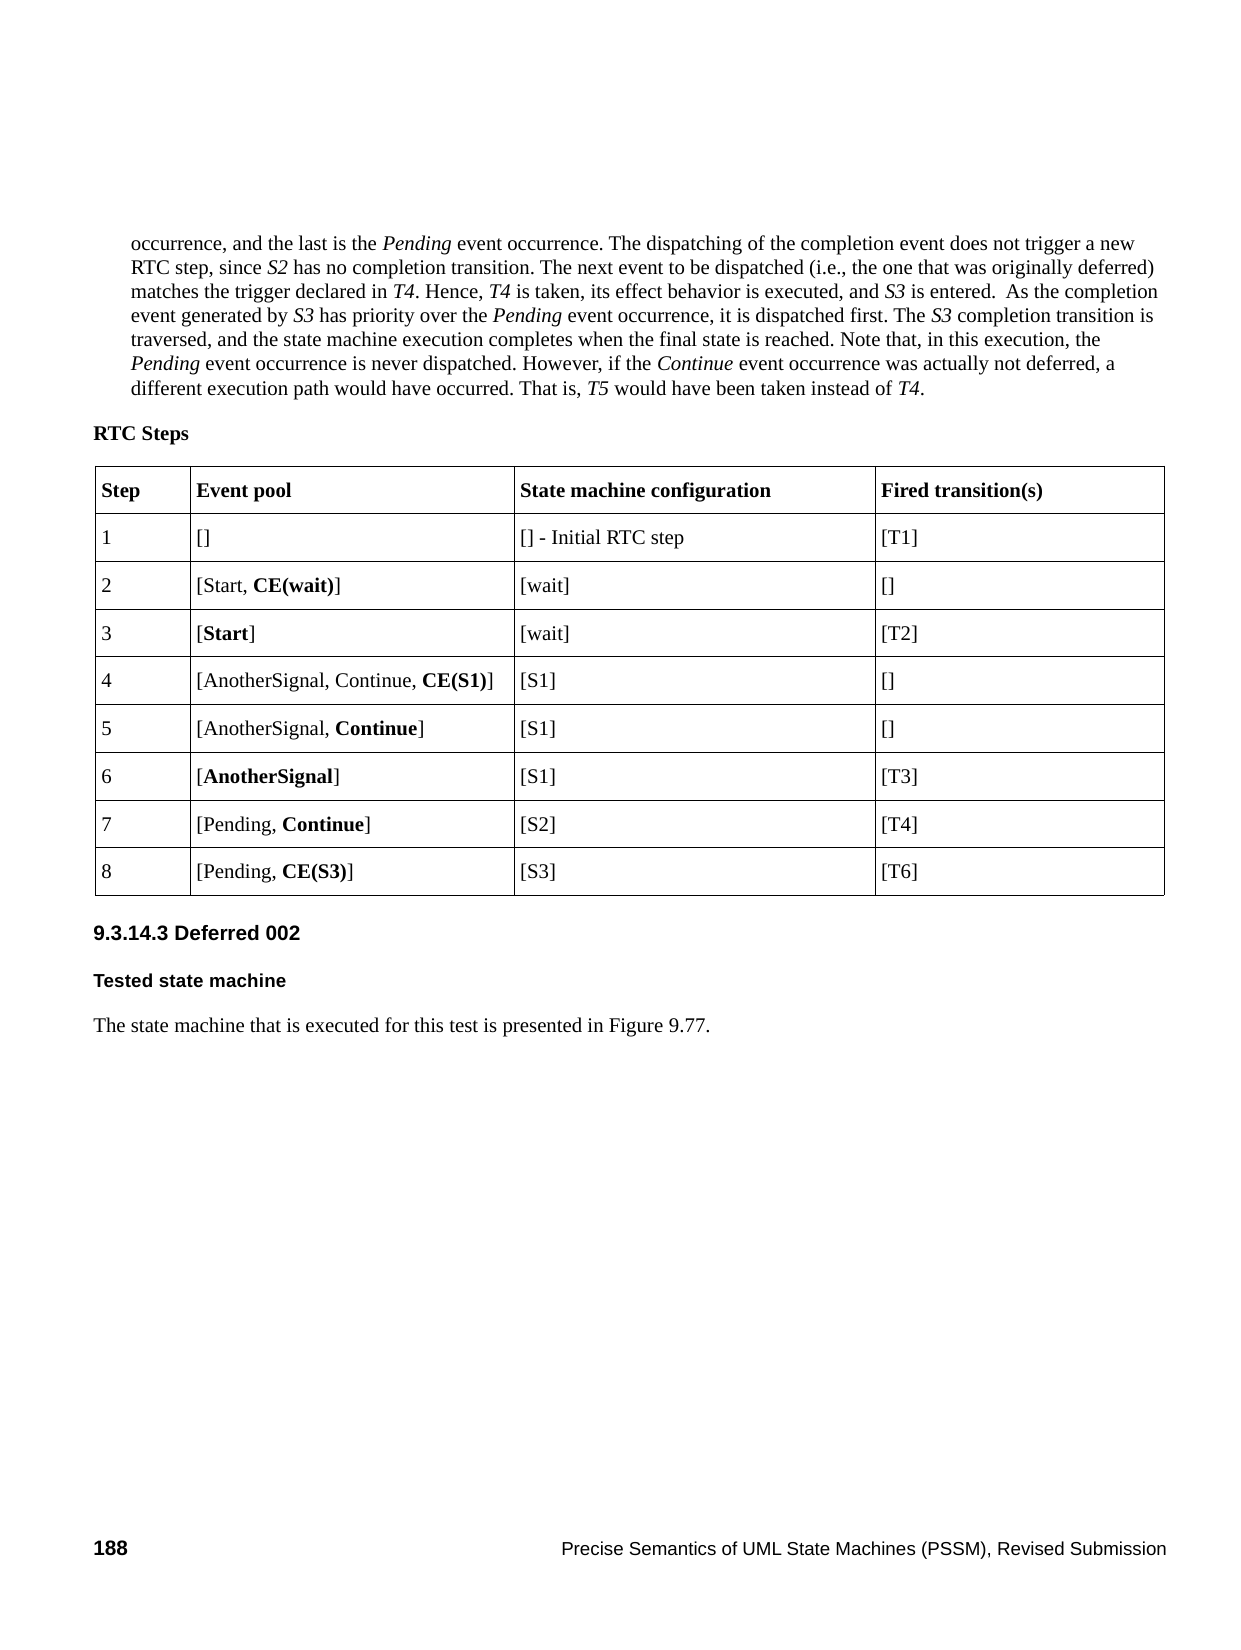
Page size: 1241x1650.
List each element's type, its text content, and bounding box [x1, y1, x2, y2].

table_cell 3 [96, 610, 190, 656]
table_header State machine configuration [515, 467, 875, 513]
table_cell [Start, CE(wait)] [191, 562, 514, 609]
table_cell [] [876, 562, 1164, 609]
table_cell [] [876, 705, 1164, 752]
table_cell [] [876, 657, 1164, 704]
table_header Step [96, 467, 190, 513]
table_cell [S1] [515, 657, 875, 704]
table_cell [T3] [876, 753, 1164, 799]
subtitle Tested state machine [93, 970, 1164, 992]
table_cell [T4] [876, 801, 1164, 847]
table_cell [] [191, 514, 514, 561]
text RTC Steps [93, 421, 1164, 444]
table_cell [S2] [515, 801, 875, 847]
table_cell [S1] [515, 753, 875, 799]
table_cell 8 [96, 848, 190, 895]
table_cell [] - Initial RTC step [515, 514, 875, 561]
table_cell [Start] [191, 610, 514, 656]
table_cell [AnotherSignal] [191, 753, 514, 799]
table_cell 7 [96, 801, 190, 847]
table_cell [AnotherSignal, Continue, CE(S1)] [191, 657, 514, 704]
table_cell [wait] [515, 610, 875, 656]
table_cell 1 [96, 514, 190, 561]
table_header Event pool [191, 467, 514, 513]
table_cell [AnotherSignal, Continue] [191, 705, 514, 752]
table_header Fired transition(s) [876, 467, 1164, 513]
subtitle Deferred 002 [93, 920, 1164, 945]
text The state machine that is executed for this test is presented in Figure 9.77. [93, 1013, 1164, 1037]
table_cell 4 [96, 657, 190, 704]
table_cell [S3] [515, 848, 875, 895]
table_cell [Pending, CE(S3)] [191, 848, 514, 895]
table_cell [wait] [515, 562, 875, 609]
table_cell [T2] [876, 610, 1164, 656]
table_cell 2 [96, 562, 190, 609]
table_cell [T1] [876, 514, 1164, 561]
table_cell [Pending, Continue] [191, 801, 514, 847]
table_cell [S1] [515, 705, 875, 752]
text occurrence, and the last is the Pending event occurrence. The dispatching of the completion event does not trigger a new RTC step, since S2 has no completion transition. The next event to be dispatched (i.e., the one that was originally deferred) matches the trigger declared in T4. Hence, T4 is taken, its effect behavior is executed, and S3 is entered. As the completion event generated by S3 has priority over the Pending event occurrence, it is dispatched first. The S3 completion transition is traversed, and the state machine execution completes when the final state is reached. Note that, in this execution, the Pending event occurrence is never dispatched. However, if the Continue event occurrence was actually not deferred, a different execution path would have occurred. That is, T5 would have been taken instead of T4. [131, 231, 1164, 399]
table_cell 6 [96, 753, 190, 799]
table_cell 5 [96, 705, 190, 752]
table_cell [T6] [876, 848, 1164, 895]
